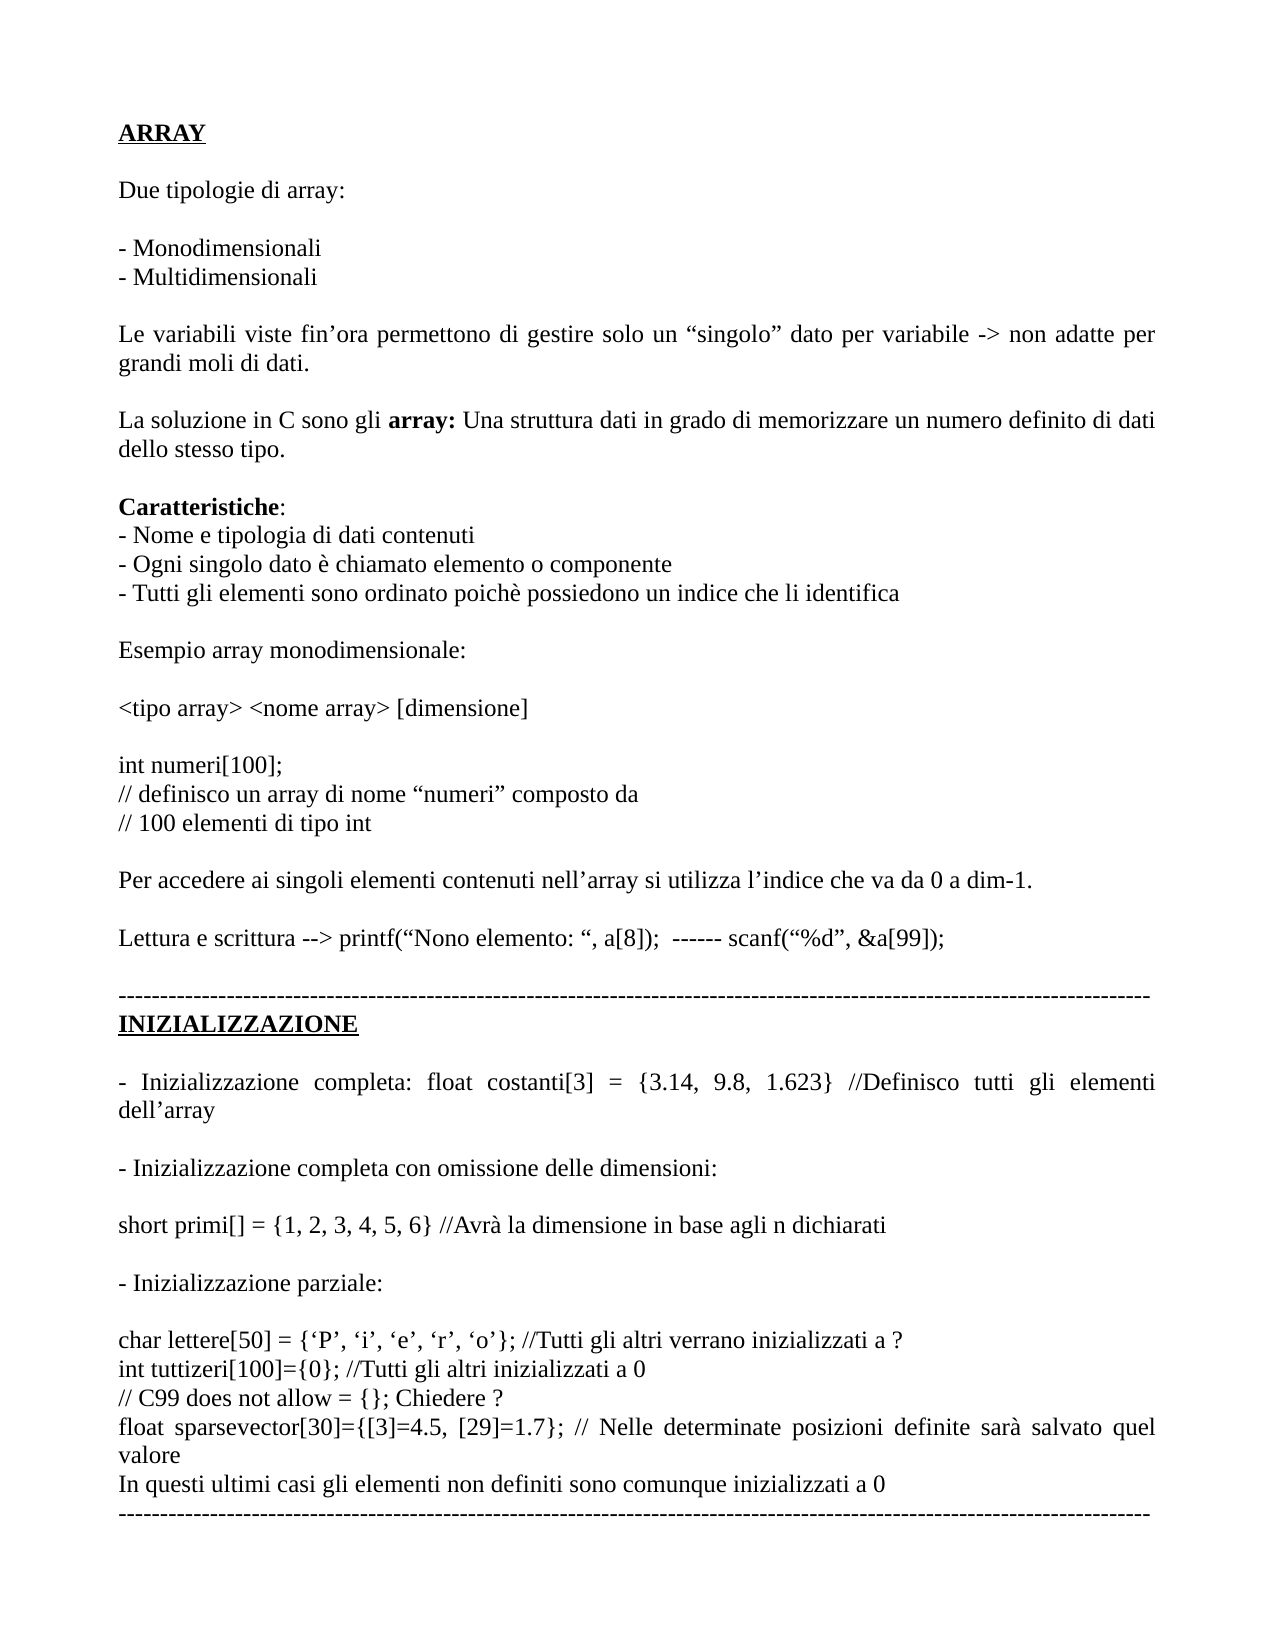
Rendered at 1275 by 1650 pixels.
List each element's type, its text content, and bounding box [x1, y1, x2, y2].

text int tuttizeri[100]={0}; //Tutti gli altri inizializzati a 0 [118, 1354, 1157, 1383]
text - Inizializzazione parziale: [118, 1268, 1157, 1297]
text ----------------------------------------------------------------------------------------------------------------------------INIZIALIZZAZIONE [118, 981, 1157, 1038]
text // C99 does not allow = {}; Chiedere ? [118, 1383, 1157, 1412]
text int numeri[100]; [118, 751, 1157, 779]
text Due tipologie di array: [118, 176, 1157, 204]
text ARRAY [118, 118, 1157, 147]
text - Monodimensionali [118, 233, 1157, 262]
text char lettere[50] = {‘P’, ‘i’, ‘e’, ‘r’, ‘o’}; //Tutti gli altri verrano inizializzati a ? [118, 1326, 1157, 1354]
text La soluzione in C sono gli array: Una struttura dati in grado di memorizzare un numero definito di dati dello stesso tipo. [118, 406, 1157, 463]
text - Inizializzazione completa con omissione delle dimensioni: [118, 1153, 1157, 1182]
text - Multidimensionali [118, 262, 1157, 291]
text - Tutti gli elementi sono ordinato poichè possiedono un indice che li identifica [118, 578, 1157, 607]
text ---------------------------------------------------------------------------------------------------------------------------- [118, 1498, 1157, 1527]
text // 100 elementi di tipo int [118, 808, 1157, 837]
text // definisco un array di nome “numeri” composto da [118, 779, 1157, 808]
text Le variabili viste fin’ora permettono di gestire solo un “singolo” dato per variabile -> non adatte per grandi moli di dati. [118, 319, 1157, 377]
text Esempio array monodimensionale: [118, 636, 1157, 664]
text Per accedere ai singoli elementi contenuti nell’array si utilizza l’indice che va da 0 a dim-1. [118, 866, 1157, 894]
text - Inizializzazione completa: float costanti[3] = {3.14, 9.8, 1.623} //Definisco tutti gli elementi dell’array [118, 1067, 1157, 1124]
text Lettura e scrittura --> printf(“Nono elemento: “, a[8]); ------ scanf(“%d”, &a[99]); [118, 923, 1157, 952]
text <tipo array> <nome array> [dimensione] [118, 693, 1157, 722]
text - Ogni singolo dato è chiamato elemento o componente [118, 549, 1157, 578]
text - Nome e tipologia di dati contenuti [118, 521, 1157, 549]
text float sparsevector[30]={[3]=4.5, [29]=1.7}; // Nelle determinate posizioni definite sarà salvato quel valore [118, 1412, 1157, 1469]
text In questi ultimi casi gli elementi non definiti sono comunque inizializzati a 0 [118, 1469, 1157, 1498]
text Caratteristiche: [118, 492, 1157, 521]
text short primi[] = {1, 2, 3, 4, 5, 6} //Avrà la dimensione in base agli n dichiarati [118, 1211, 1157, 1239]
